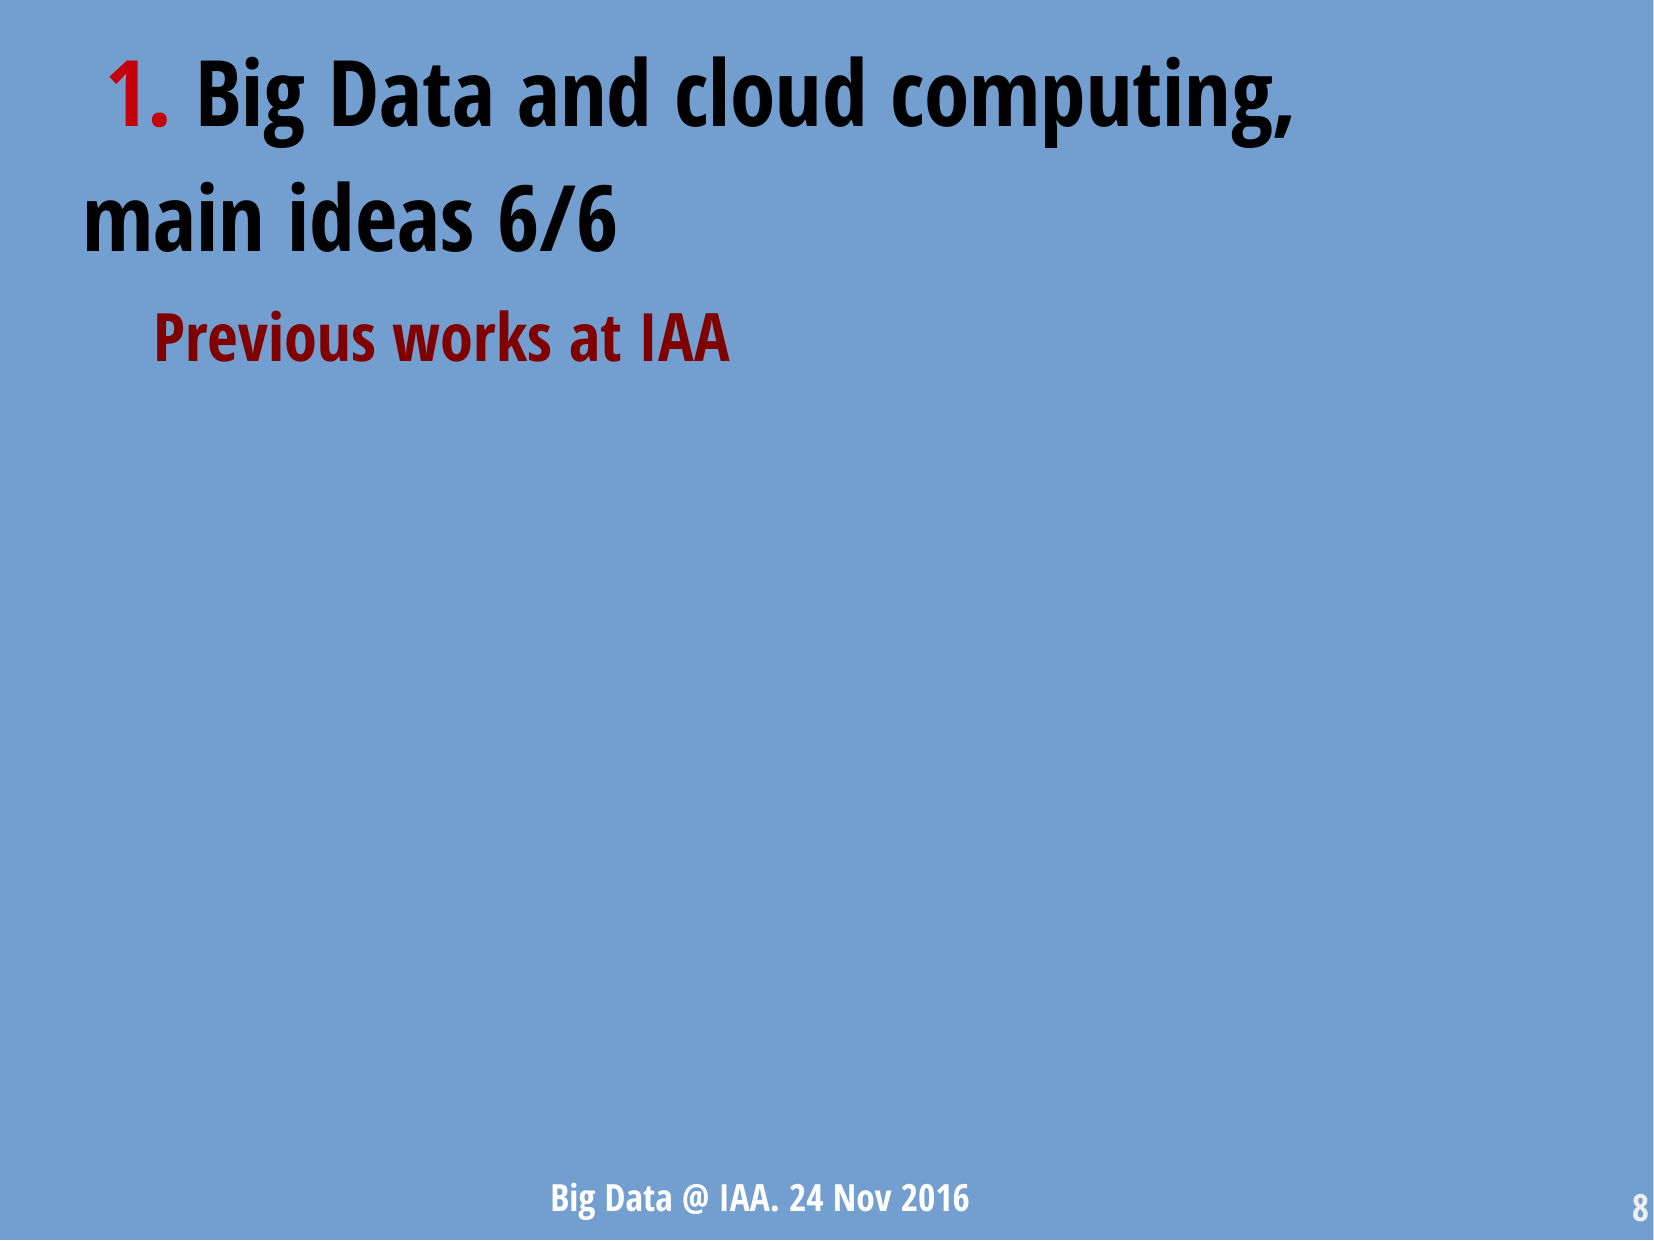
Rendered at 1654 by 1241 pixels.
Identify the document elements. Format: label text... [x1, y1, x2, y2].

title 1. Big Data and cloud computing, main ideas 6/6 [82, 27, 1571, 279]
list Previous works at IAA [82, 290, 1571, 1146]
